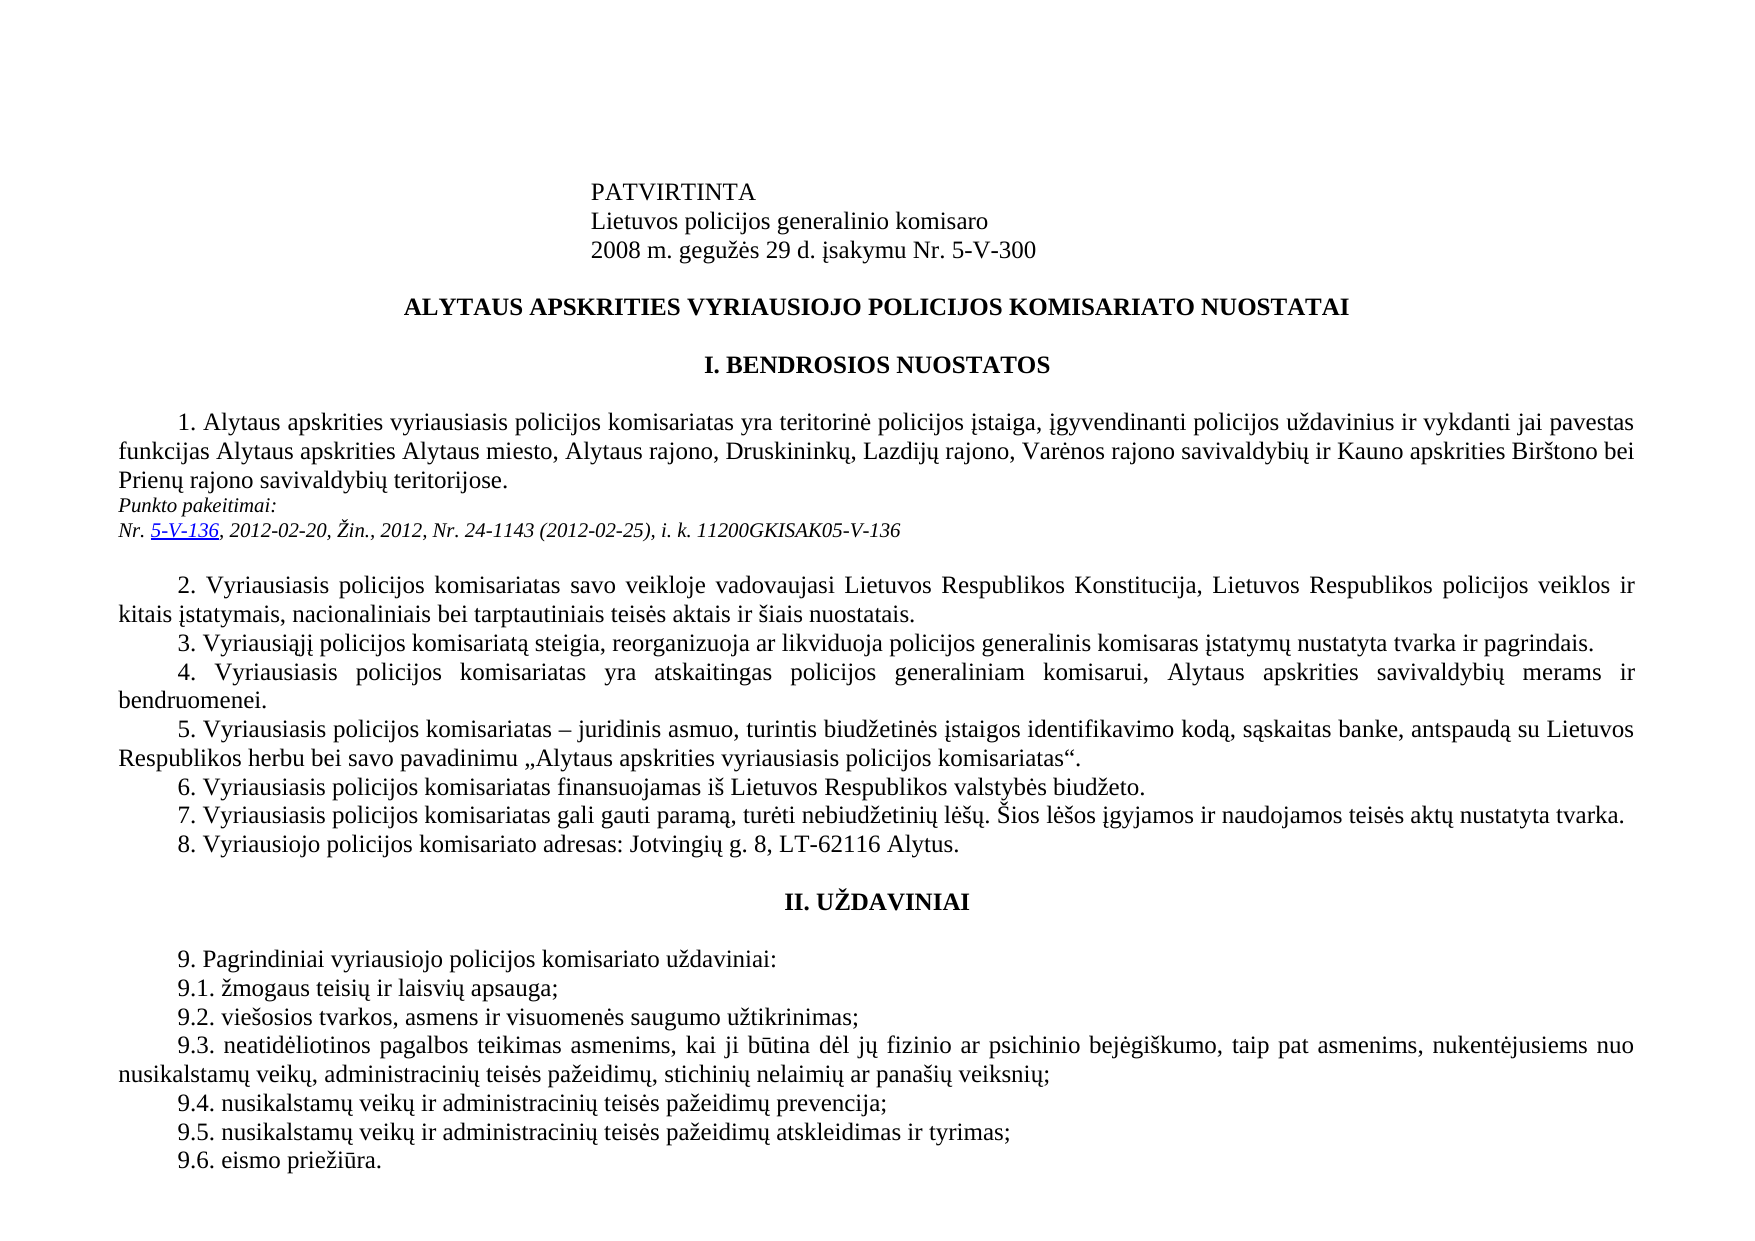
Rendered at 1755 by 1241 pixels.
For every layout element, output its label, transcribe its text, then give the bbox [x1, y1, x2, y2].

text 4. Vyriausiasis policijos komisariatas yra atskaitingas policijos generaliniam komisarui, Alytaus apskrities savivaldybių merams ir bendruomenei. [118, 657, 1636, 714]
text 7. Vyriausiasis policijos komisariatas gali gauti paramą, turėti nebiudžetinių lėšų. Šios lėšos įgyjamos ir naudojamos teisės aktų nustatyta tvarka. [118, 800, 1636, 829]
text Nr. 5-V-136, 2012-02-20, Žin., 2012, Nr. 24-1143 (2012-02-25), i. k. 11200GKISAK05-V-136 [118, 517, 1636, 542]
text 2008 m. gegužės 29 d. įsakymu Nr. 5-V-300 [591, 235, 1636, 263]
text 6. Vyriausiasis policijos komisariatas finansuojamas iš Lietuvos Respublikos valstybės biudžeto. [118, 772, 1636, 800]
text 1. Alytaus apskrities vyriausiasis policijos komisariatas yra teritorinė policijos įstaiga, įgyvendinanti policijos uždavinius ir vykdanti jai pavestas funkcijas Alytaus apskrities Alytaus miesto, Alytaus rajono, Druskininkų, Lazdijų rajono, Varėnos rajono savivaldybių ir Kauno apskrities Birštono bei Prienų rajono savivaldybių teritorijose. [118, 407, 1636, 493]
text 9.2. viešosios tvarkos, asmens ir visuomenės saugumo užtikrinimas; [118, 1002, 1636, 1030]
text PATVIRTINTA [591, 177, 1636, 206]
text 9.6. eismo priežiūra. [118, 1145, 1636, 1174]
text 9.1. žmogaus teisių ir laisvių apsauga; [118, 973, 1636, 1002]
text I. BENDROSIOS NUOSTATOS [118, 350, 1636, 378]
text 9.4. nusikalstamų veikų ir administracinių teisės pažeidimų prevencija; [118, 1088, 1636, 1117]
text II. UŽDAVINIAI [118, 887, 1636, 915]
text 9.3. neatidėliotinos pagalbos teikimas asmenims, kai ji būtina dėl jų fizinio ar psichinio bejėgiškumo, taip pat asmenims, nukentėjusiems nuo nusikalstamų veikų, administracinių teisės pažeidimų, stichinių nelaimių ar panašių veiksnių; [118, 1030, 1636, 1088]
text ALYTAUS APSKRITIES VYRIAUSIOJO POLICIJOS KOMISARIATO NUOSTATAI [118, 292, 1636, 321]
text 5. Vyriausiasis policijos komisariatas – juridinis asmuo, turintis biudžetinės įstaigos identifikavimo kodą, sąskaitas banke, antspaudą su Lietuvos Respublikos herbu bei savo pavadinimu „Alytaus apskrities vyriausiasis policijos komisariatas“. [118, 714, 1636, 772]
text Lietuvos policijos generalinio komisaro [591, 206, 1636, 235]
text 3. Vyriausiąjį policijos komisariatą steigia, reorganizuoja ar likviduoja policijos generalinis komisaras įstatymų nustatyta tvarka ir pagrindais. [118, 628, 1636, 657]
text 9.5. nusikalstamų veikų ir administracinių teisės pažeidimų atskleidimas ir tyrimas; [118, 1117, 1636, 1145]
text 9. Pagrindiniai vyriausiojo policijos komisariato uždaviniai: [118, 944, 1636, 973]
text 2. Vyriausiasis policijos komisariatas savo veikloje vadovaujasi Lietuvos Respublikos Konstitucija, Lietuvos Respublikos policijos veiklos ir kitais įstatymais, nacionaliniais bei tarptautiniais teisės aktais ir šiais nuostatais. [118, 570, 1636, 628]
text Punkto pakeitimai: [118, 493, 1636, 517]
text 8. Vyriausiojo policijos komisariato adresas: Jotvingių g. 8, LT-62116 Alytus. [118, 829, 1636, 858]
